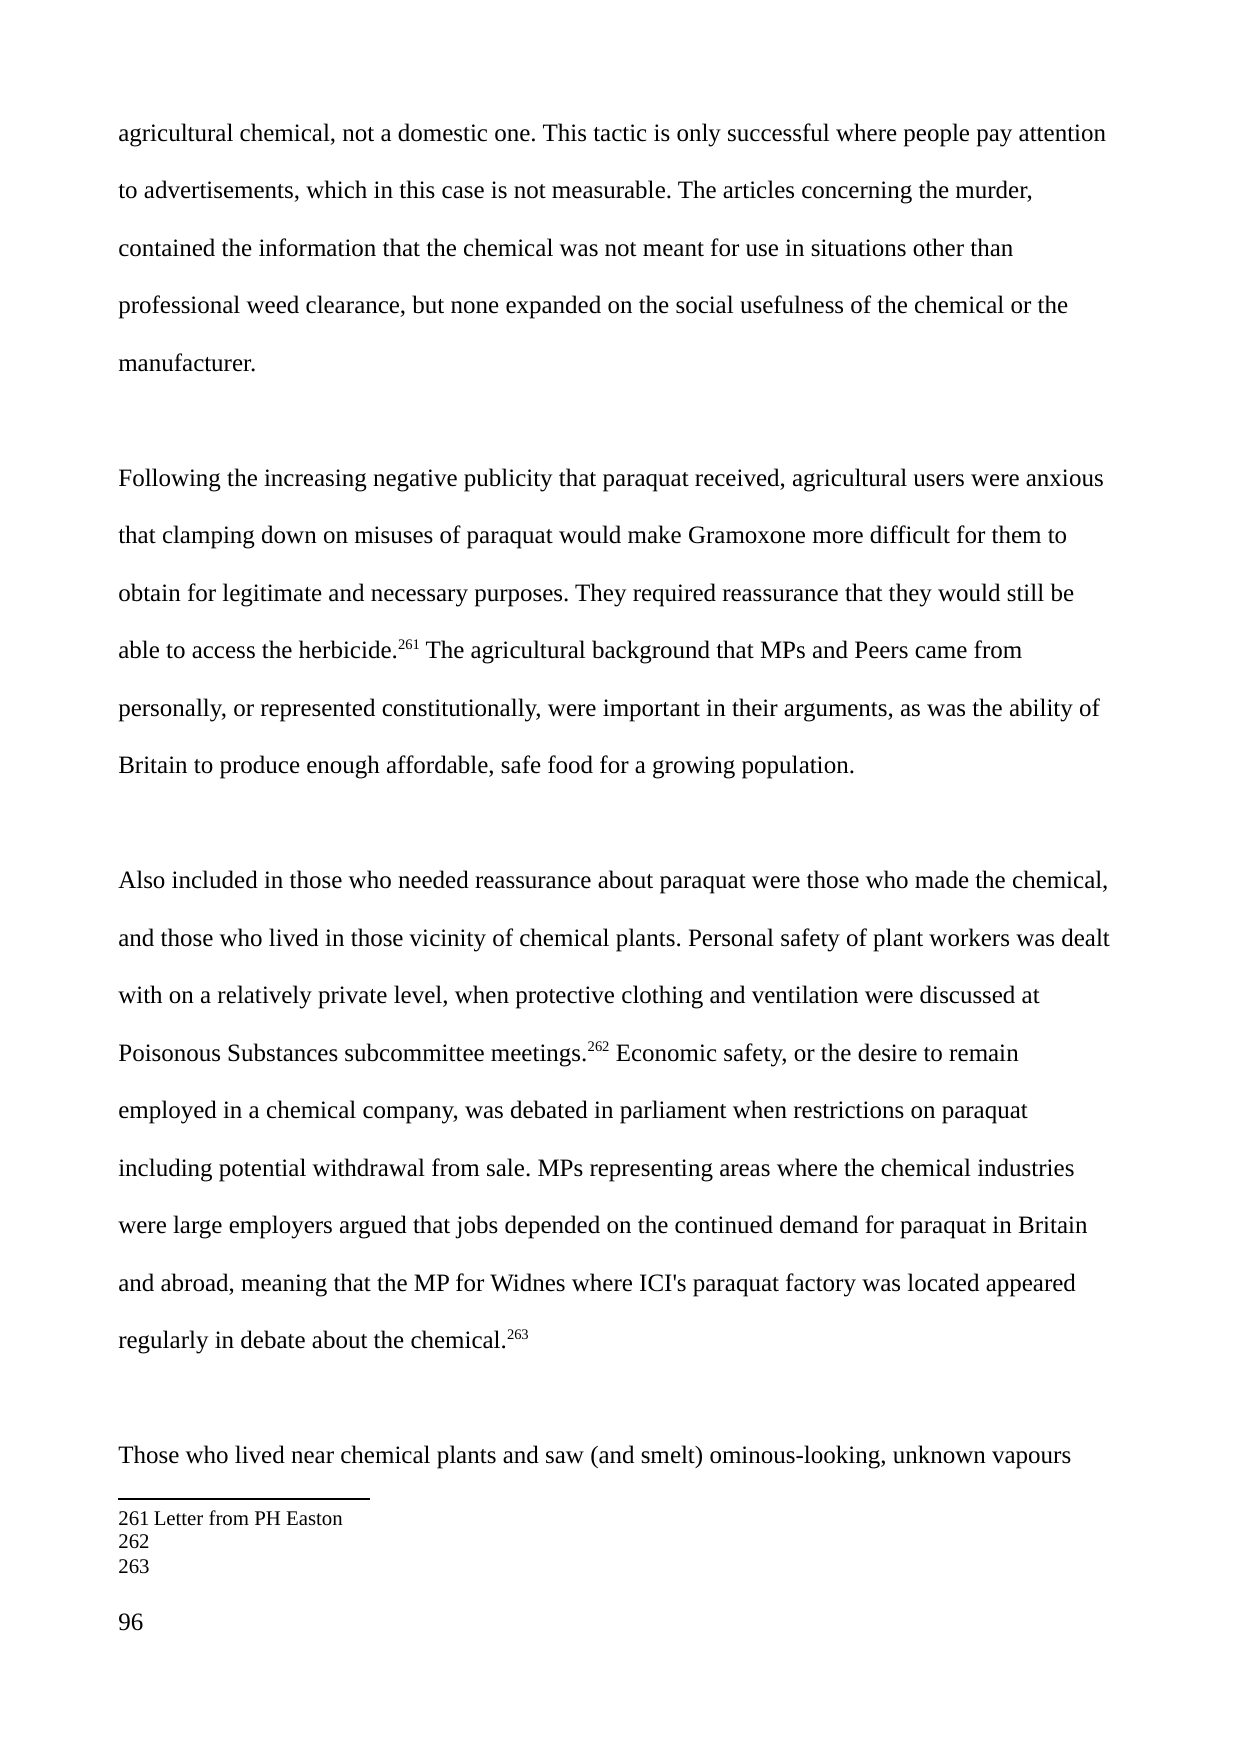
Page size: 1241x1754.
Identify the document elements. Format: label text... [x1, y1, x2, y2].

text Letter from PH Easton [118, 1505, 1122, 1529]
text Also included in those who needed reassurance about paraquat were those who made the chemical, and those who lived in those vicinity of chemical plants. Personal safety of plant workers was dealt with on a relatively private level, when protective clothing and ventilation were discussed at Poisonous Substances subcommittee meetings. Economic safety, or the desire to remain employed in a chemical company, was debated in parliament when restrictions on paraquat including potential withdrawal from sale. MPs representing areas where the chemical industries were large employers argued that jobs depended on the continued demand for paraquat in Britain and abroad, meaning that the MP for Widnes where ICI's paraquat factory was located appeared regularly in debate about the chemical. [118, 866, 1122, 1354]
text Following the increasing negative publicity that paraquat received, agricultural users were anxious that clamping down on misuses of paraquat would make Gramoxone more difficult for them to obtain for legitimate and necessary purposes. They required reassurance that they would still be able to access the herbicide. The agricultural background that MPs and Peers came from personally, or represented constitutionally, were important in their arguments, as was the ability of Britain to produce enough affordable, safe food for a growing population. [118, 463, 1122, 779]
text agricultural chemical, not a domestic one. This tactic is only successful where people pay attention to advertisements, which in this case is not measurable. The articles concerning the murder, contained the information that the chemical was not meant for use in situations other than professional weed clearance, but none expanded on the social usefulness of the chemical or the manufacturer. [118, 118, 1122, 377]
text Those who lived near chemical plants and saw (and smelt) ominous-looking, unknown vapours [118, 1441, 1122, 1469]
